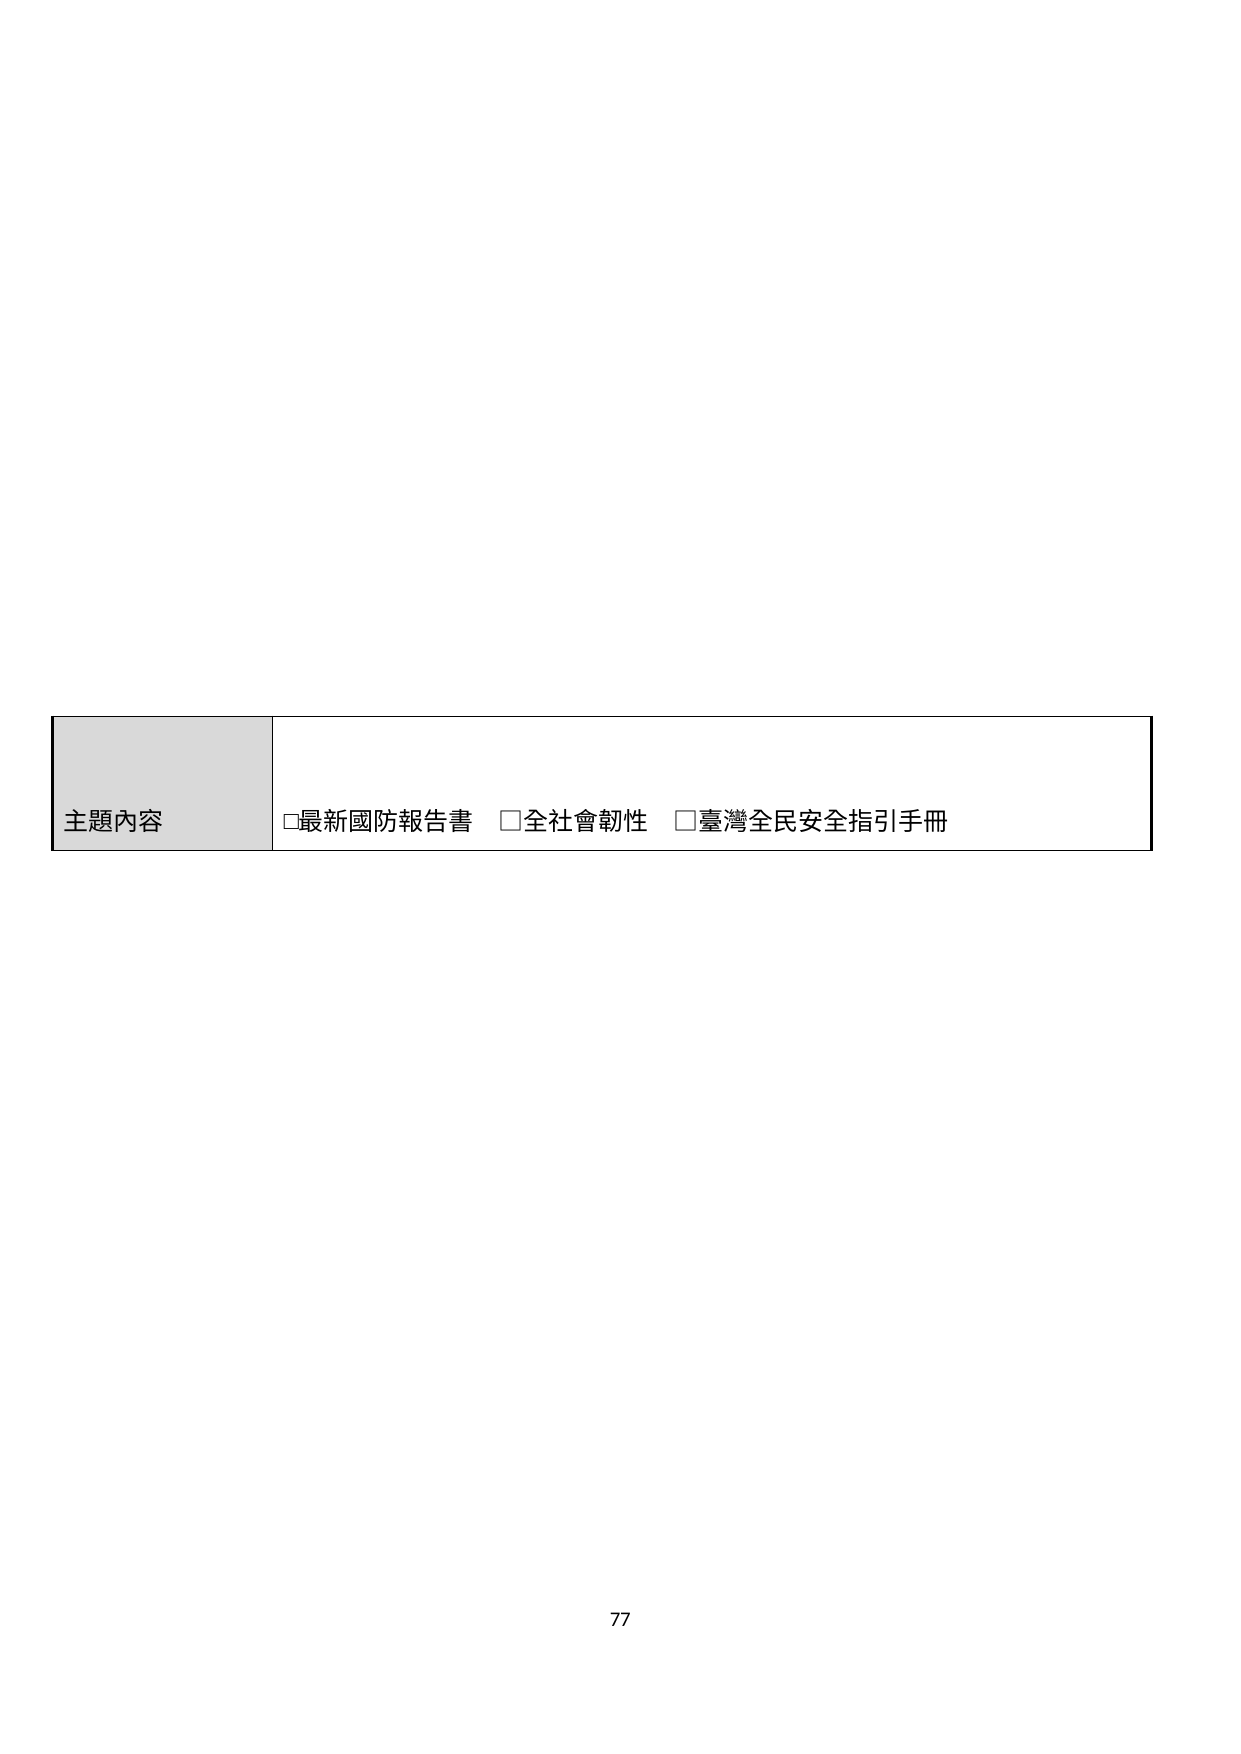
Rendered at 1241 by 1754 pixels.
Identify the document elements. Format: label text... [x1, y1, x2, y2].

table_cell □最新國防報告書 □全社會韌性 □臺灣全民安全指引手冊 [273, 717, 1150, 850]
table_cell 主題內容 [54, 717, 272, 850]
